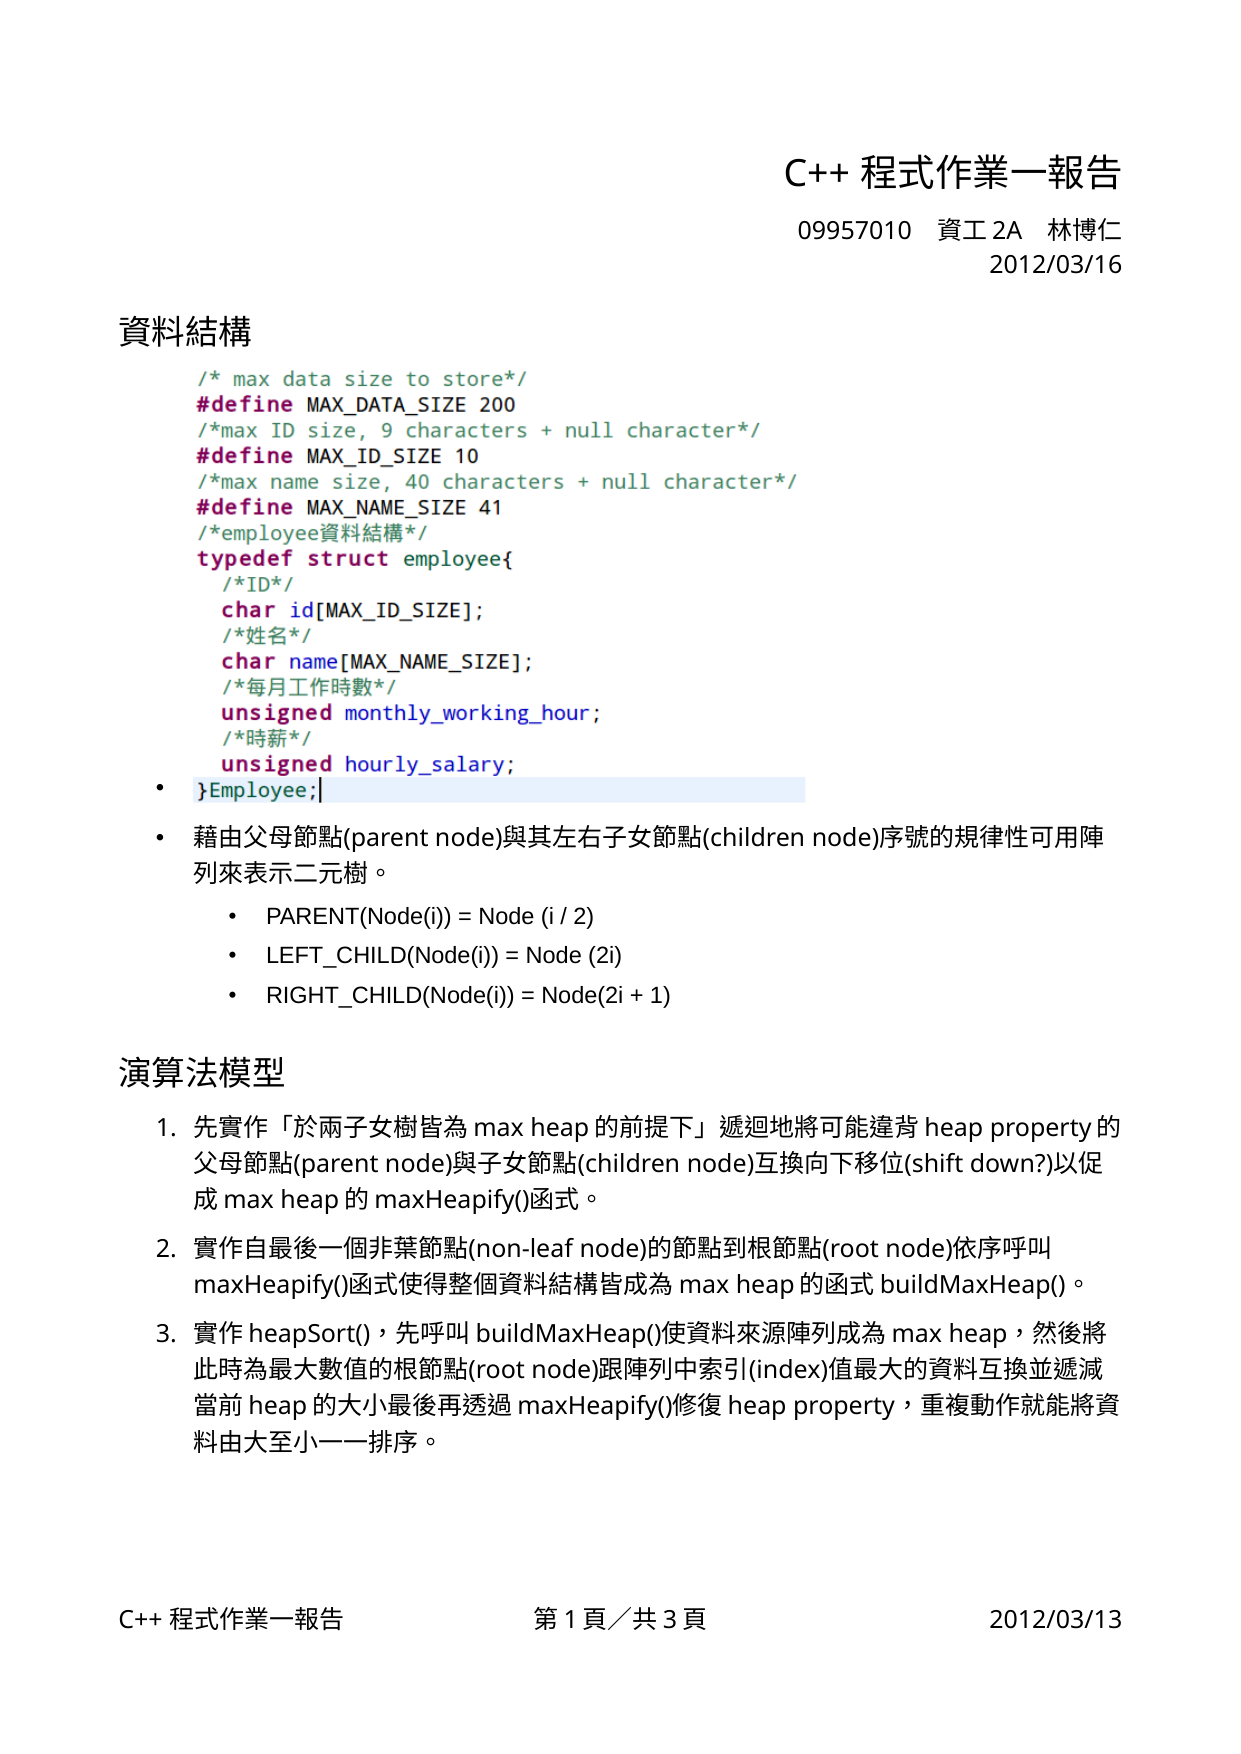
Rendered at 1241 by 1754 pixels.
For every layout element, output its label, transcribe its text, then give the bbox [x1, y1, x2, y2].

picture [193, 366, 806, 805]
list 藉由父母節點(parent node)與其左右子女節點(children node)序號的規律性可用陣列來表示二元樹。 [156, 817, 1122, 890]
subtitle C++ 程式作業一報告 [118, 143, 1122, 198]
text 2012/03/16 [118, 246, 1122, 280]
subtitle 資料結構 [118, 305, 1122, 354]
list PARENT(Node(i)) = Node (i / 2) [228, 902, 1122, 929]
list RIGHT_CHILD(Node(i)) = Node(2i + 1) [228, 981, 1122, 1008]
list 實作自最後一個非葉節點(non-leaf node)的節點到根節點(root node)依序呼叫maxHeapify()函式使得整個資料結構皆成為max heap的函式buildMaxHeap()。 [156, 1228, 1122, 1301]
text 09957010 資工2A 林博仁 [118, 210, 1122, 246]
list 先實作「於兩子女樹皆為max heap的前提下」遞迴地將可能違背heap property的父母節點(parent node)與子女節點(children node)互換向下移位(shift down?)以促成max heap的maxHeapify()函式。 [156, 1107, 1122, 1216]
list 實作heapSort()，先呼叫buildMaxHeap()使資料來源陣列成為max heap，然後將此時為最大數值的根節點(root node)跟陣列中索引(index)值最大的資料互換並遞減當前heap的大小最後再透過maxHeapify()修復heap property，重複動作就能將資料由大至小一一排序。 [156, 1313, 1122, 1458]
subtitle 演算法模型 [118, 1046, 1122, 1094]
list LEFT_CHILD(Node(i)) = Node (2i) [228, 942, 1122, 969]
